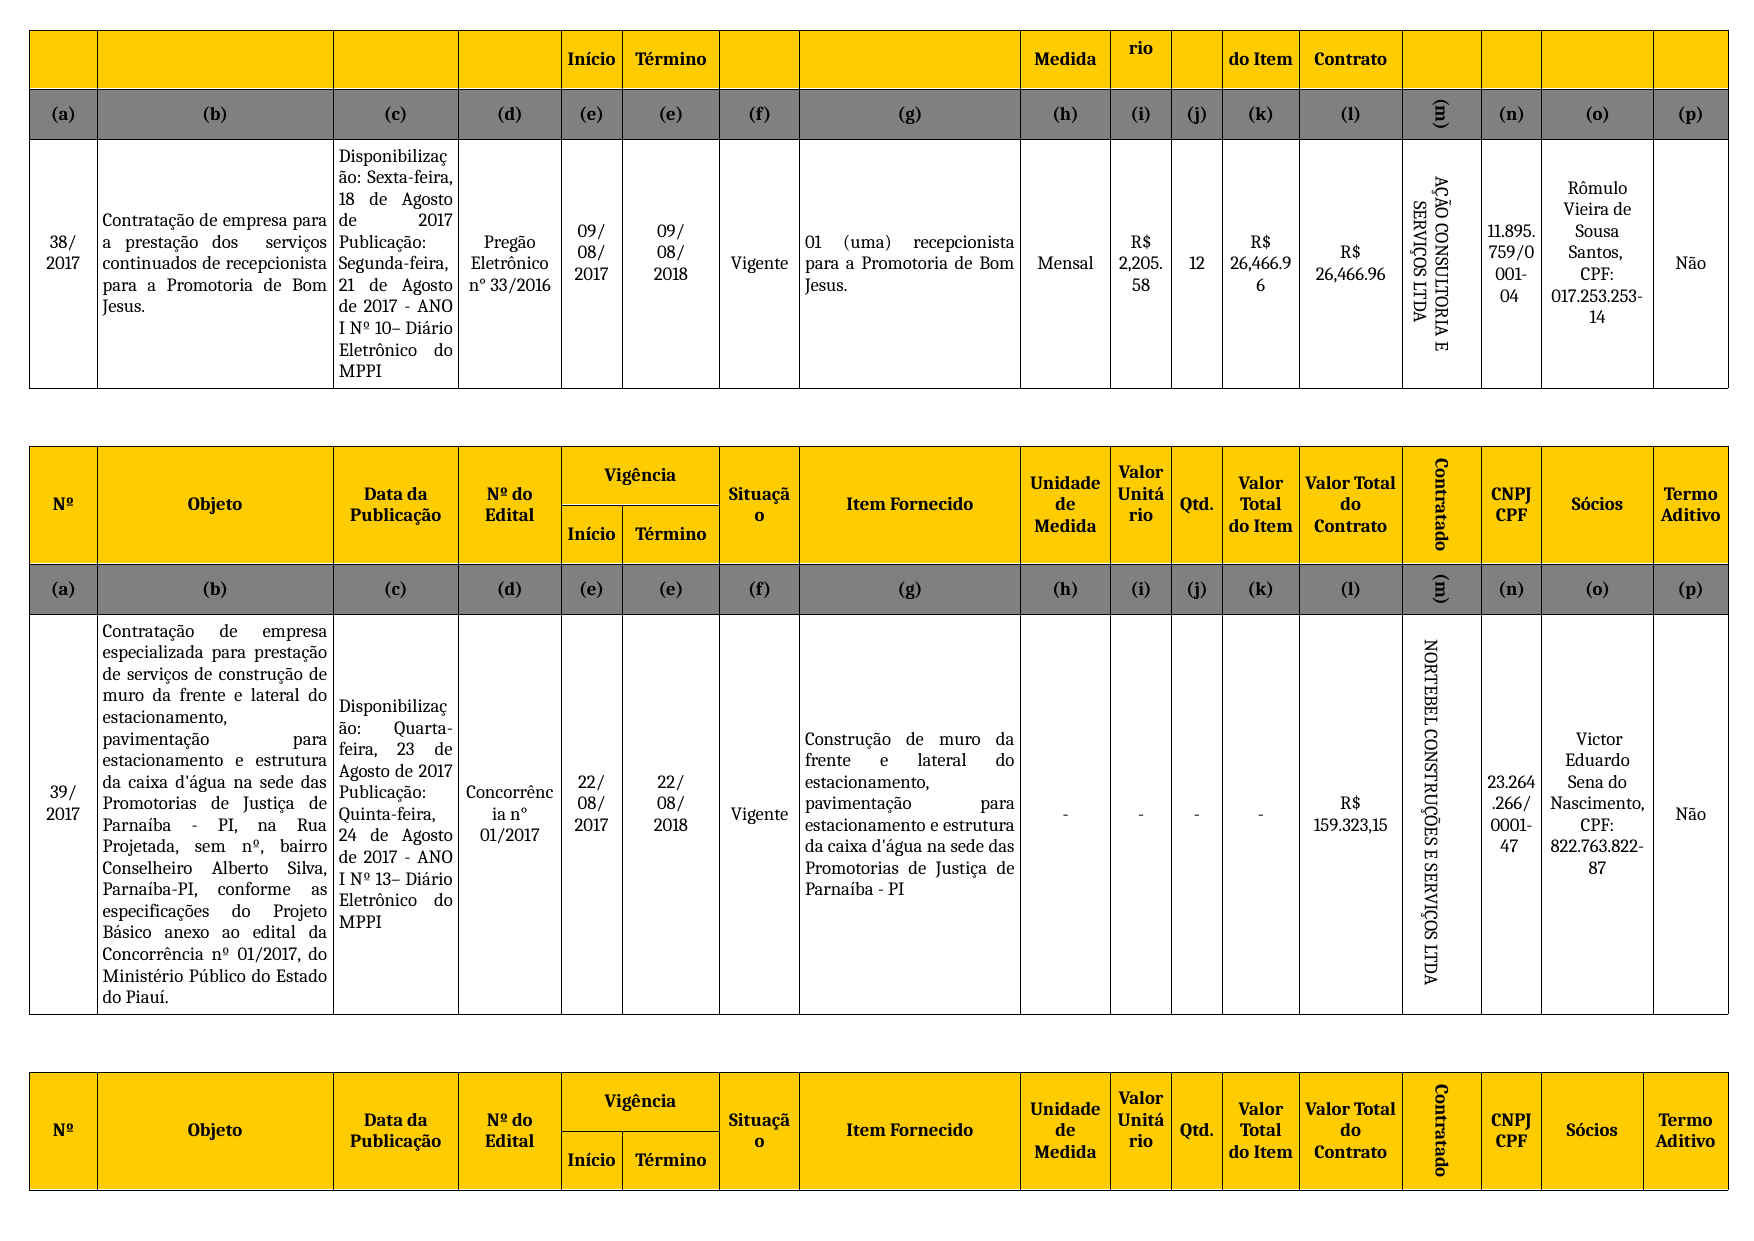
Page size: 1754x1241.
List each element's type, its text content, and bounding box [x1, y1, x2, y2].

table_cell (p) [1654, 565, 1728, 614]
table_header [1172, 31, 1222, 88]
table_header [98, 31, 333, 88]
table_header Vigência [562, 447, 719, 504]
table_header Nº do Edital [459, 447, 561, 563]
table_cell (k) [1223, 90, 1299, 139]
table_header Medida [1021, 31, 1110, 88]
table_header [800, 31, 1020, 88]
table_header [1482, 31, 1541, 88]
table_header Valor Total do Contrato [1300, 447, 1402, 563]
table_header Unidade de Medida [1021, 1073, 1110, 1189]
table_cell (g) [800, 90, 1020, 139]
table_cell AÇÃO CONSULTORIA E SERVIÇOS LTDA [1403, 140, 1481, 388]
table_header Termo Aditivo [1654, 447, 1728, 563]
table_cell (f) [720, 90, 799, 139]
table_cell Rômulo Vieira de Sousa Santos, CPF: 017.253.253-14 [1542, 140, 1653, 388]
table_header Contrato [1300, 31, 1402, 88]
table_header Contratado [1403, 447, 1481, 563]
table_cell 09/ 08/ 2017 [562, 140, 622, 388]
table_cell Vigente [720, 615, 799, 1014]
table_cell Disponibilização: Quarta-feira, 23 de Agosto de 2017 Publicação: Quinta-feira, 24 de Agosto de 2017 - ANO I Nº 13– Diário Eletrônico do MPPI [334, 615, 458, 1014]
table_cell 39/ 2017 [30, 615, 97, 1014]
table_cell (a) [30, 90, 97, 139]
table_header Valor Total do Contrato [1300, 1073, 1402, 1189]
table_header Data da Publicação [334, 1073, 458, 1189]
table_header Sócios [1542, 447, 1653, 563]
table_header CNPJ CPF [1482, 1073, 1541, 1189]
table_cell R$ 159.323,15 [1300, 615, 1402, 1014]
table_header Qtd. [1172, 447, 1222, 563]
table_cell Mensal [1021, 140, 1110, 388]
table_header Valor Unitário [1111, 447, 1171, 563]
table_cell (o) [1542, 90, 1653, 139]
table_cell 01 (uma) recepcionista para a Promotoria de Bom Jesus. [800, 140, 1020, 388]
table_cell (a) [30, 565, 97, 614]
table_cell (l) [1300, 90, 1402, 139]
table_cell (c) [334, 565, 458, 614]
table_cell 38/ 2017 [30, 140, 97, 388]
table_cell R$ 26.466,96 [1223, 140, 1299, 388]
table_cell (d) [459, 565, 561, 614]
table_cell Vigente [720, 140, 799, 388]
table_cell (b) [98, 90, 333, 139]
table_cell (f) [720, 565, 799, 614]
table_header Unidade de Medida [1021, 447, 1110, 563]
table_cell (o) [1542, 565, 1653, 614]
table_cell (i) [1111, 565, 1171, 614]
table_cell (g) [800, 565, 1020, 614]
table_cell R$ 26.466,96 [1300, 140, 1402, 388]
table_cell Victor Eduardo Sena do Nascimento, CPF: 822.763.822-87 [1542, 615, 1653, 1014]
table_cell Contratação de empresa para a prestação dos serviços continuados de recepcionista para a Promotoria de Bom Jesus. [98, 140, 333, 388]
table_cell (d) [459, 90, 561, 139]
table_cell Início [562, 506, 622, 563]
table_cell - [1172, 615, 1222, 1014]
table_cell Não [1654, 615, 1728, 1014]
table_cell 22/ 08/ 2018 [623, 615, 719, 1014]
table_header CNPJ CPF [1482, 447, 1541, 563]
table_header Qtd. [1172, 1073, 1222, 1189]
table_cell Término [623, 31, 719, 88]
table_header Data da Publicação [334, 447, 458, 563]
table_header Nº [30, 1073, 97, 1189]
table_cell - [1111, 615, 1171, 1014]
table_cell (j) [1172, 90, 1222, 139]
table_cell Não [1654, 140, 1728, 388]
table_cell (c) [334, 90, 458, 139]
table_cell (l) [1300, 565, 1402, 614]
table_cell 22/ 08/ 2017 [562, 615, 622, 1014]
table_cell NORTEBEL CONSTRUÇÕES E SERVIÇOS LTDA [1403, 615, 1481, 1014]
table_cell Construção de muro da frente e lateral do estacionamento, pavimentação para estacionamento e estrutura da caixa d'água na sede das Promotorias de Justiça de Parnaíba - PI [800, 615, 1020, 1014]
table_cell (n) [1482, 90, 1541, 139]
table_cell (e) [562, 565, 622, 614]
table_header [1654, 31, 1728, 88]
table_cell (h) [1021, 565, 1110, 614]
table_cell Término [623, 1132, 719, 1189]
table_cell Início [562, 31, 622, 88]
table_cell (m) [1403, 565, 1481, 614]
table_cell (j) [1172, 565, 1222, 614]
table_cell (m) [1403, 90, 1481, 139]
table_header Situação [720, 1073, 799, 1189]
table_cell 23.264.266/0001-47 [1482, 615, 1541, 1014]
table_cell Pregão Eletrônico n° 33/2016 [459, 140, 561, 388]
table_cell Disponibilização: Sexta-feira, 18 de Agosto de 2017 Publicação: Segunda-feira, 21 de Agosto de 2017 - ANO I Nº 10– Diário Eletrônico do MPPI [334, 140, 458, 388]
table_cell (k) [1223, 565, 1299, 614]
table_header [30, 31, 97, 88]
table_cell (e) [562, 90, 622, 139]
table_cell - [1021, 615, 1110, 1014]
table_header Sócios [1542, 1073, 1643, 1189]
table_header Objeto [98, 1073, 333, 1189]
table_cell (e) [623, 565, 719, 614]
table_header [720, 31, 799, 88]
table_header [334, 31, 458, 88]
table_header Item Fornecido [800, 1073, 1020, 1189]
table_cell Término [623, 506, 719, 563]
table_header Contratado [1403, 1073, 1481, 1189]
table_cell (n) [1482, 565, 1541, 614]
table_cell 11.895.759/0001-04 [1482, 140, 1541, 388]
table_cell Início [562, 1132, 622, 1189]
table_header Valor Total do Item [1223, 447, 1299, 563]
table_header Termo Aditivo [1644, 1073, 1728, 1189]
table_header Valor Unitário [1111, 1073, 1171, 1189]
table_header [1403, 31, 1481, 88]
table_cell 12 [1172, 140, 1222, 388]
table_cell R$ 2.205,58 [1111, 140, 1171, 388]
table_header Objeto [98, 447, 333, 563]
table_header do Item [1223, 31, 1299, 88]
table_header [1542, 31, 1653, 88]
table_cell 09/ 08/ 2018 [623, 140, 719, 388]
table_cell (e) [623, 90, 719, 139]
table_cell Concorrência n° 01/2017 [459, 615, 561, 1014]
table_cell (i) [1111, 90, 1171, 139]
table_header Vigência [562, 1073, 719, 1131]
table_cell - [1223, 615, 1299, 1014]
table_cell (h) [1021, 90, 1110, 139]
table_cell Contratação de empresa especializada para prestação de serviços de construção de muro da frente e lateral do estacionamento, pavimentação para estacionamento e estrutura da caixa d'água na sede das Promotorias de Justiça de Parnaíba - PI, na Rua Projetada, sem nº, bairro Conselheiro Alberto Silva, Parnaíba-PI, conforme as especificações do Projeto Básico anexo ao edital da Concorrência nº 01/2017, do Ministério Público do Estado do Piauí. [98, 615, 333, 1014]
table_header Valor Total do Item [1223, 1073, 1299, 1189]
table_header Item Fornecido [800, 447, 1020, 563]
table_cell (b) [98, 565, 333, 614]
table_header Situação [720, 447, 799, 563]
table_header [459, 31, 561, 88]
table_cell (p) [1654, 90, 1728, 139]
table_header rio [1111, 31, 1171, 88]
table_header Nº [30, 447, 97, 563]
table_header Nº do Edital [459, 1073, 561, 1189]
